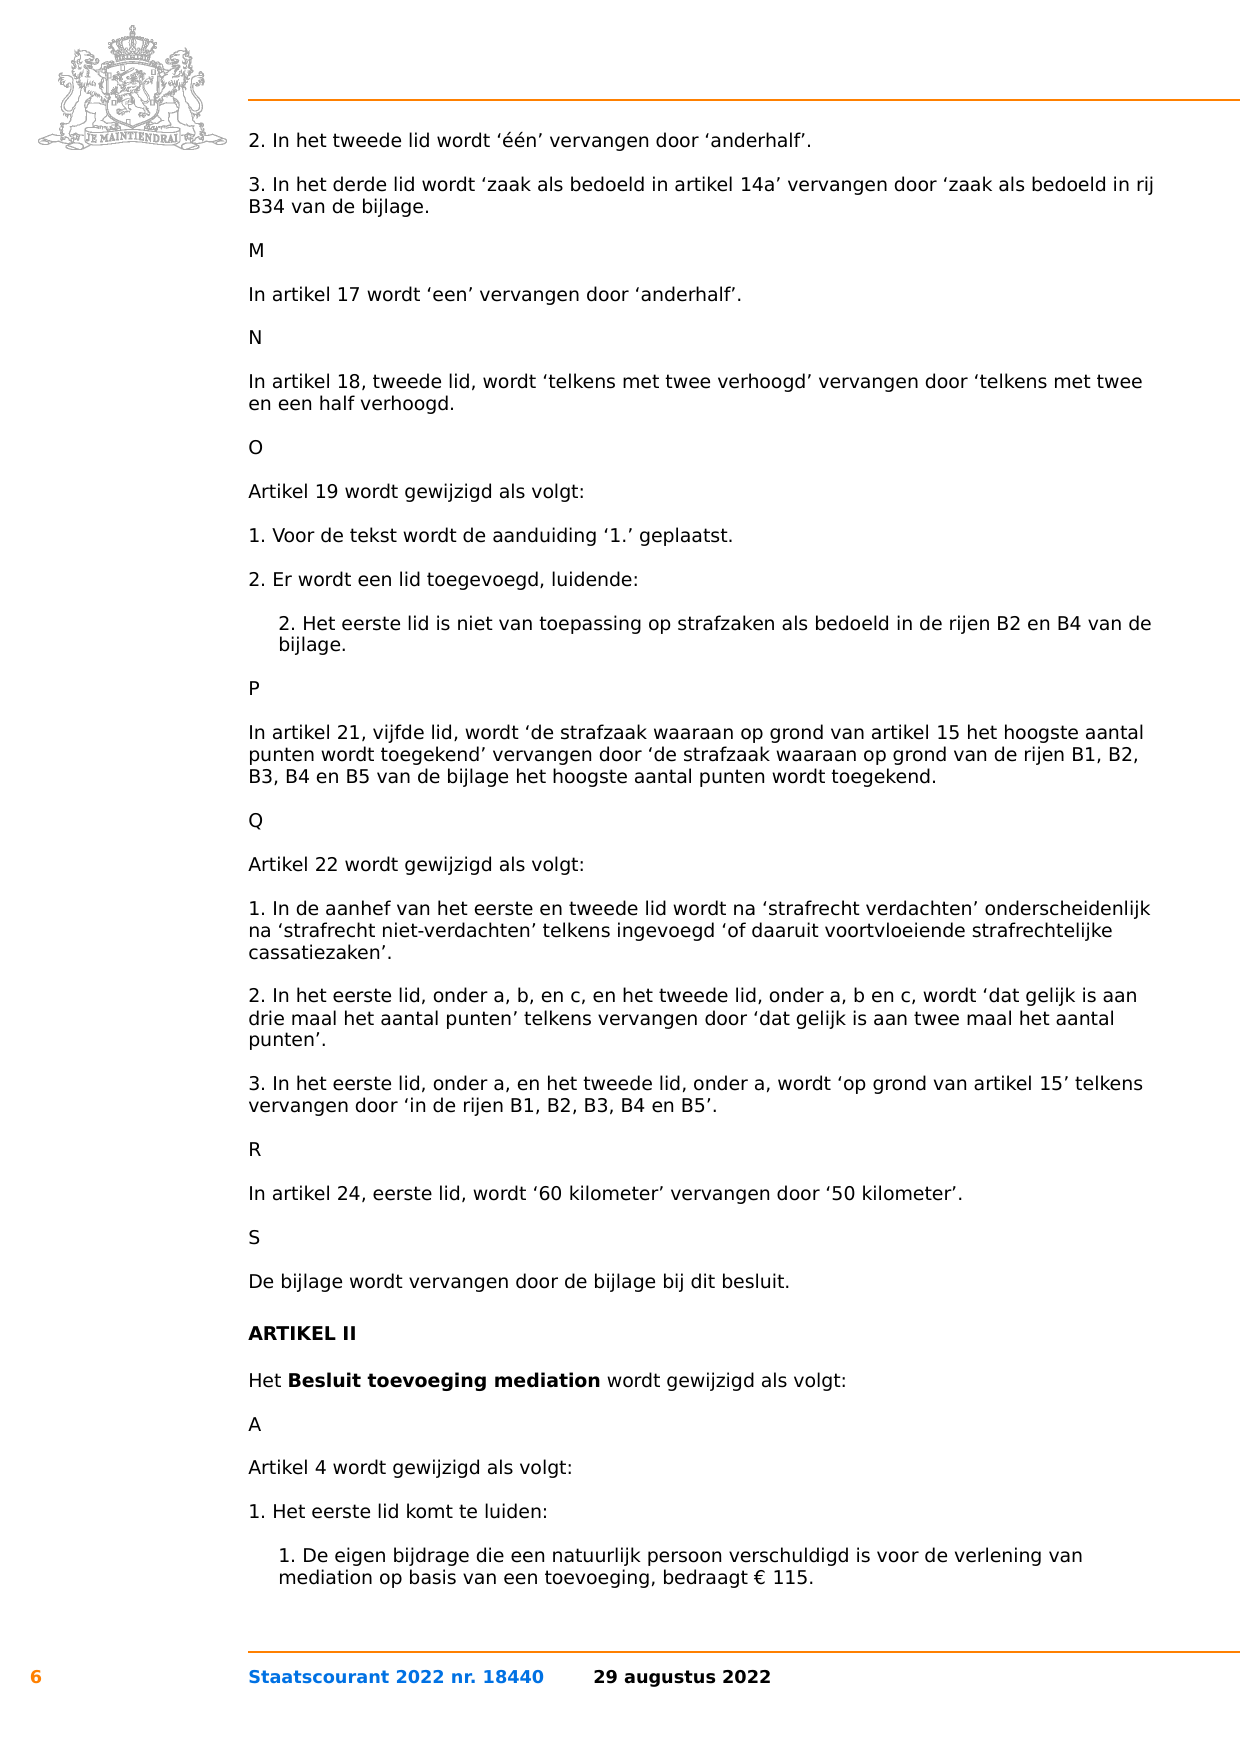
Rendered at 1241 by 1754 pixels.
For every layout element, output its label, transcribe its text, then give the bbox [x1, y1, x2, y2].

text M [248, 239, 1163, 262]
text In artikel 21, vijfde lid, wordt ‘de strafzaak waaraan op grond van artikel 15 het hoogste aantal punten wordt toegekend’ vervangen door ‘de strafzaak waaraan op grond van de rijen B1, B2, B3, B4 en B5 van de bijlage het hoogste aantal punten wordt toegekend. [248, 722, 1163, 788]
text 2. In het tweede lid wordt ‘één’ vervangen door ‘anderhalf’. [248, 130, 1163, 152]
subtitle ARTIKEL II [248, 1323, 1163, 1344]
text Het Besluit toevoeging mediation wordt gewijzigd als volgt: [248, 1369, 1163, 1392]
text 1. Voor de tekst wordt de aanduiding ‘1.’ geplaatst. [248, 525, 1163, 547]
text S [248, 1227, 1163, 1249]
text 1. In de aanhef van het eerste en tweede lid wordt na ‘strafrecht verdachten’ onderscheidenlijk na ‘strafrecht niet-verdachten’ telkens ingevoegd ‘of daaruit voortvloeiende strafrechtelijke cassatiezaken’. [248, 898, 1163, 963]
text Artikel 22 wordt gewijzigd als volgt: [248, 854, 1163, 876]
text In artikel 18, tweede lid, wordt ‘telkens met twee verhoogd’ vervangen door ‘telkens met twee en een half verhoogd. [248, 371, 1163, 415]
text 1. De eigen bijdrage die een natuurlijk persoon verschuldigd is voor de verlening van mediation op basis van een toevoeging, bedraagt € 115. [278, 1545, 1163, 1589]
text O [248, 437, 1163, 459]
text Q [248, 810, 1163, 832]
text 3. In het eerste lid, onder a, en het tweede lid, onder a, wordt ‘op grond van artikel 15’ telkens vervangen door ‘in de rijen B1, B2, B3, B4 en B5’. [248, 1073, 1163, 1117]
text 1. Het eerste lid komt te luiden: [248, 1501, 1163, 1523]
picture [38, 25, 227, 150]
text A [248, 1413, 1163, 1435]
text Artikel 19 wordt gewijzigd als volgt: [248, 481, 1163, 503]
text Artikel 4 wordt gewijzigd als volgt: [248, 1457, 1163, 1479]
text 2. In het eerste lid, onder a, b, en c, en het tweede lid, onder a, b en c, wordt ‘dat gelijk is aan drie maal het aantal punten’ telkens vervangen door ‘dat gelijk is aan twee maal het aantal punten’. [248, 985, 1163, 1051]
text In artikel 17 wordt ‘een’ vervangen door ‘anderhalf’. [248, 283, 1163, 305]
text 2. Het eerste lid is niet van toepassing op strafzaken als bedoeld in de rijen B2 en B4 van de bijlage. [278, 612, 1163, 656]
text De bijlage wordt vervangen door de bijlage bij dit besluit. [248, 1271, 1163, 1293]
text 2. Er wordt een lid toegevoegd, luidende: [248, 568, 1163, 591]
text R [248, 1139, 1163, 1161]
text 3. In het derde lid wordt ‘zaak als bedoeld in artikel 14a’ vervangen door ‘zaak als bedoeld in rij B34 van de bijlage. [248, 174, 1163, 218]
text N [248, 327, 1163, 349]
text P [248, 678, 1163, 700]
text In artikel 24, eerste lid, wordt ‘60 kilometer’ vervangen door ‘50 kilometer’. [248, 1183, 1163, 1205]
